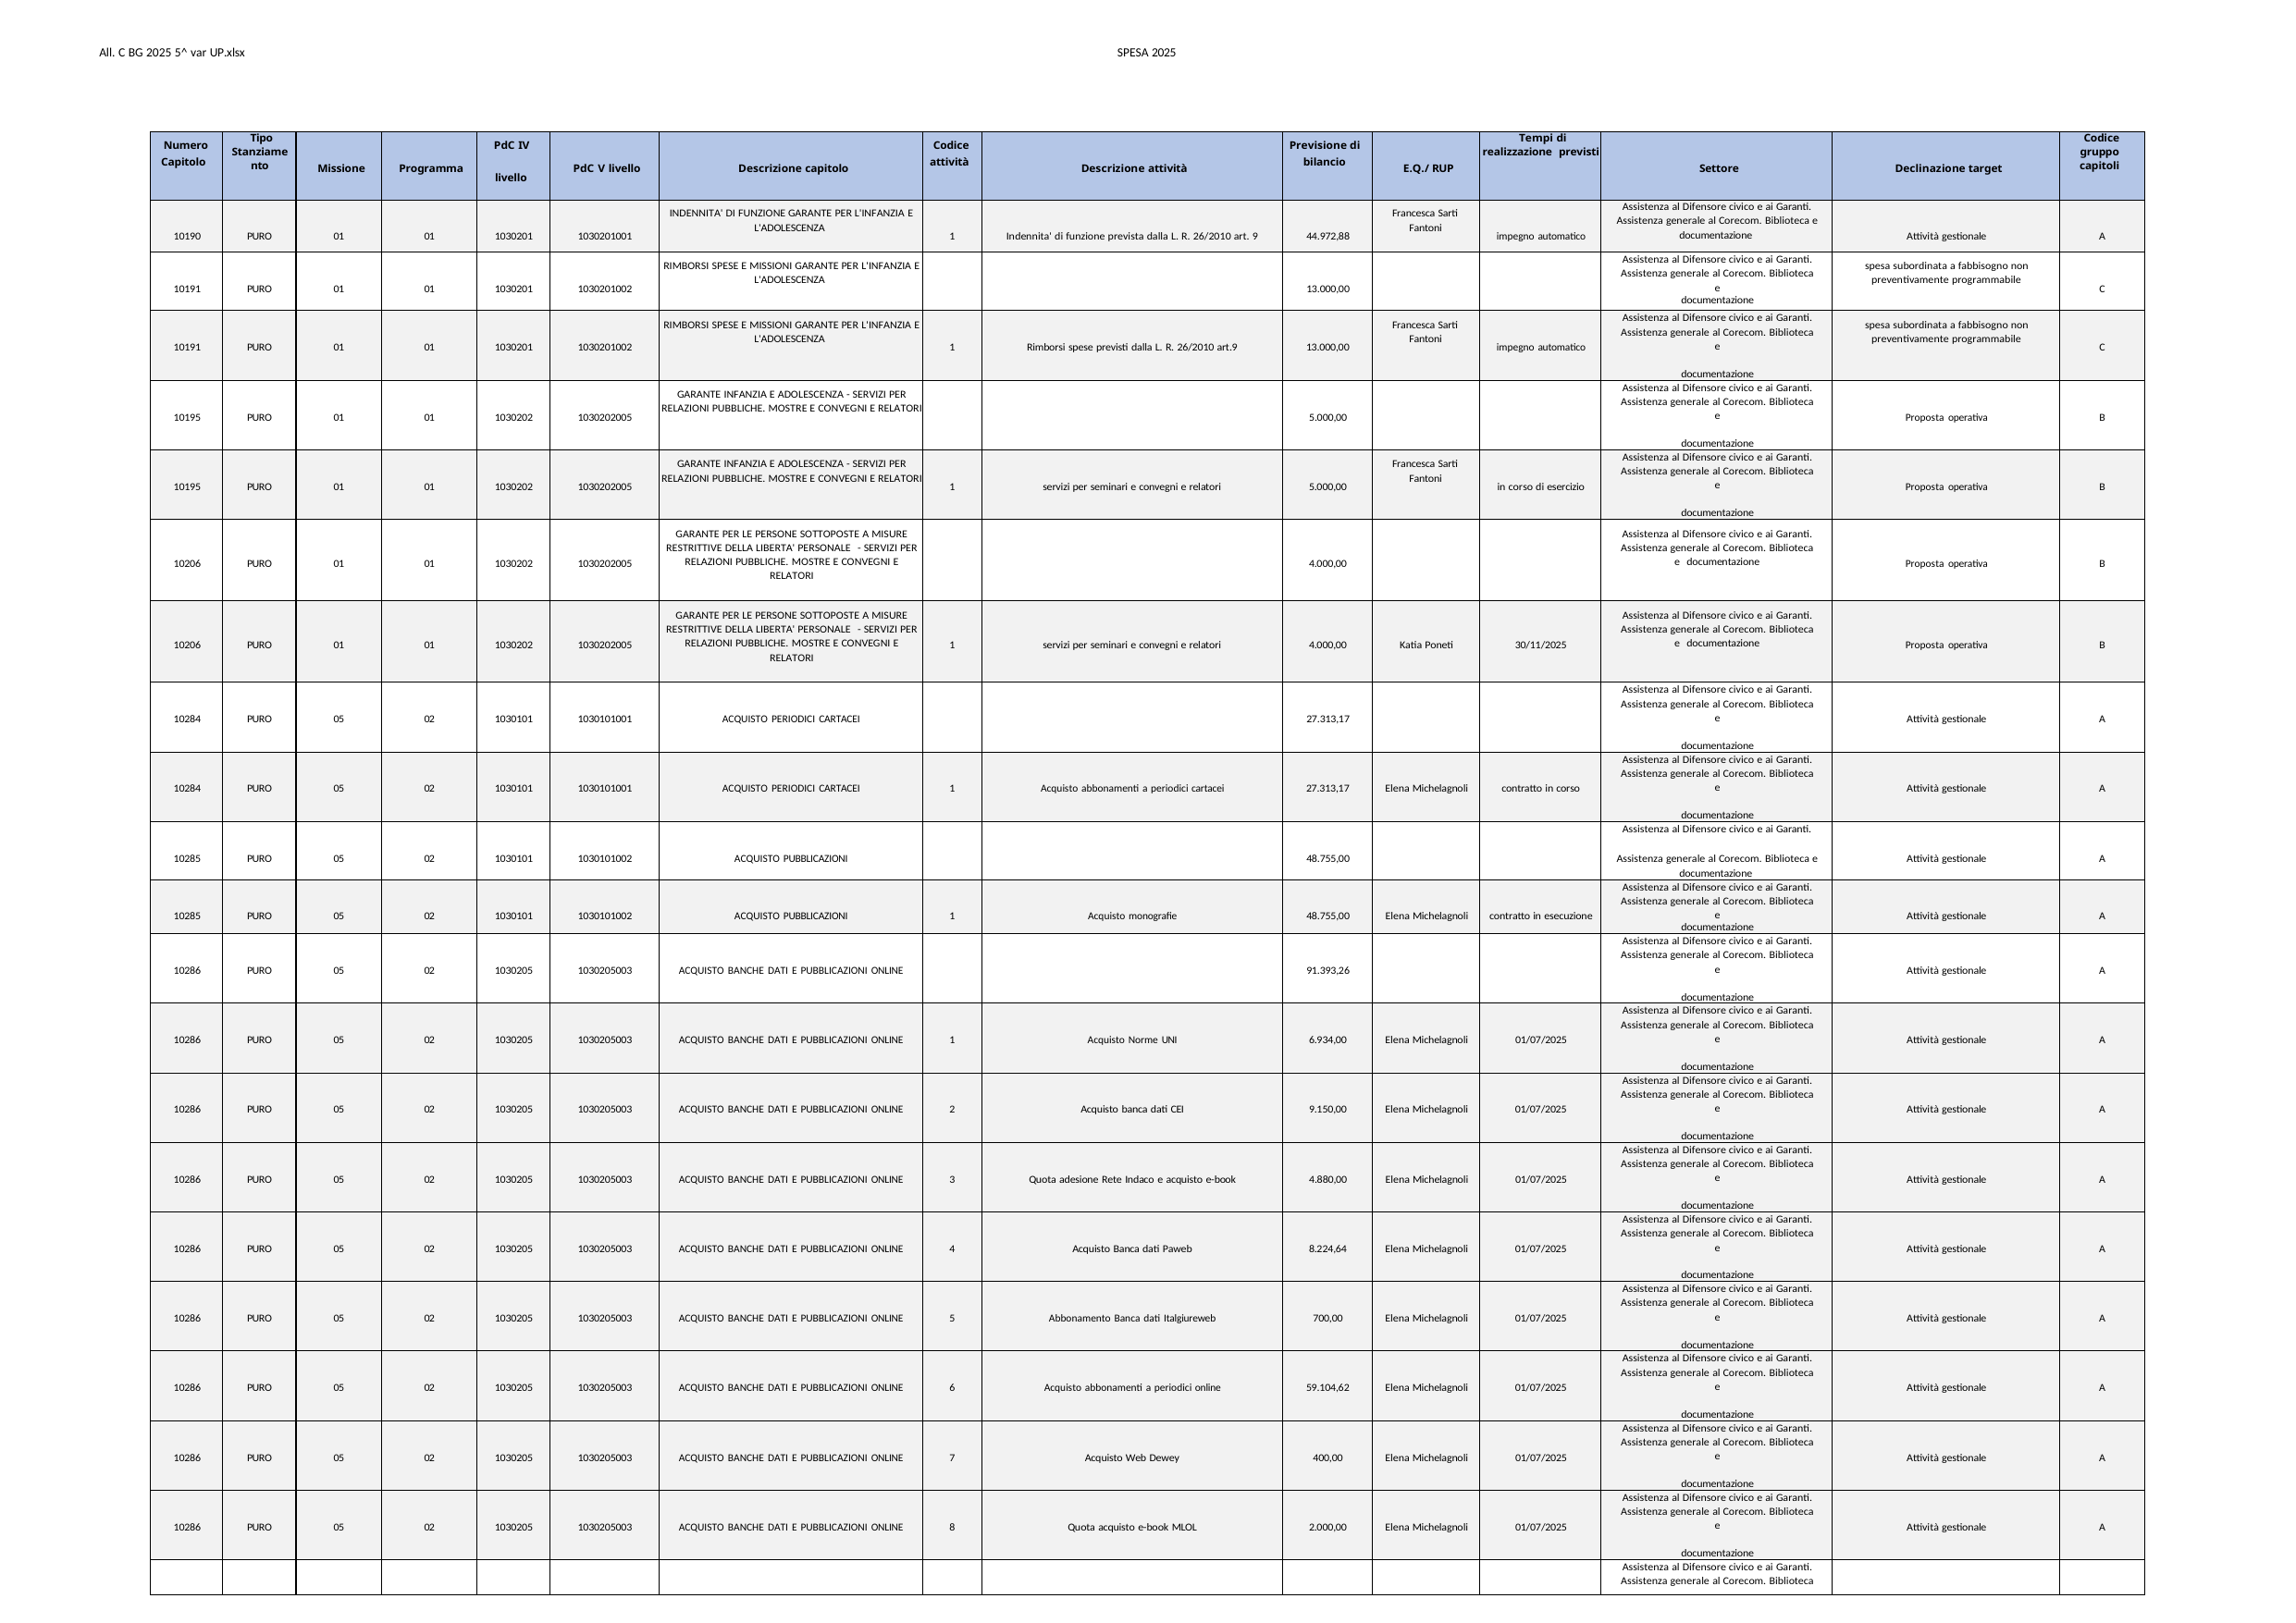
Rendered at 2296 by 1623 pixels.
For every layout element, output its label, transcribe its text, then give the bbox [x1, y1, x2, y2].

table_cell ACQUISTO BANCHE DATI E PUBBLICAZIONI ONLINE [660, 1351, 922, 1420]
table_cell ACQUISTO PERIODICI CARTACEI [660, 682, 922, 751]
table_cell 700,00 [1283, 1282, 1372, 1350]
table_cell 01/07/2025 [1480, 1491, 1600, 1559]
table_cell PURO [223, 252, 295, 310]
table_cell in corso di esercizio [1480, 450, 1600, 519]
table_cell 1030202 [477, 450, 549, 519]
table_cell 9.150,00 [1283, 1074, 1372, 1142]
table_cell [297, 1560, 381, 1594]
table_cell 10284 [151, 753, 222, 821]
table_cell B [2060, 520, 2144, 600]
table_cell 01/07/2025 [1480, 1212, 1600, 1281]
table_cell ACQUISTO BANCHE DATI E PUBBLICAZIONI ONLINE [660, 1491, 922, 1559]
table_cell Assistenza al Difensore civico e ai Garanti. Assistenza generale al Corecom. Biblioteca e documentazione [1601, 1351, 1832, 1420]
table_cell 1030101001 [550, 753, 659, 821]
table_cell Elena Michelagnoli [1373, 753, 1479, 821]
table_cell 4.000,00 [1283, 520, 1372, 600]
table_cell 1 [923, 201, 981, 252]
table_cell Katia Poneti [1373, 601, 1479, 682]
table_cell 02 [382, 1351, 476, 1420]
table_header Settore [1601, 132, 1832, 200]
table_cell Assistenza al Difensore civico e ai Garanti. Assistenza generale al Corecom. Biblioteca e documentazione [1601, 1003, 1832, 1072]
table_cell 05 [297, 822, 381, 879]
table_cell 1 [923, 311, 981, 380]
table_cell 1030205003 [550, 1212, 659, 1281]
table_cell 1030201 [477, 201, 549, 252]
table_cell ACQUISTO BANCHE DATI E PUBBLICAZIONI ONLINE [660, 1212, 922, 1281]
table_cell 2.000,00 [1283, 1491, 1372, 1559]
table_cell Attività gestionale [1833, 1074, 2059, 1142]
table_cell 48.755,00 [1283, 880, 1372, 933]
table_cell 01 [382, 252, 476, 310]
table_cell [982, 252, 1282, 310]
table_cell 1030101 [477, 753, 549, 821]
table_header PdC IV livello [477, 132, 549, 200]
table_cell PURO [223, 381, 295, 449]
table_cell A [2060, 753, 2144, 821]
table_cell 1 [923, 450, 981, 519]
table_cell 1030201002 [550, 252, 659, 310]
table_cell Assistenza al Difensore civico e ai Garanti. Assistenza generale al Corecom. Biblioteca e documentazione [1601, 934, 1832, 1002]
table_cell Proposta operativa [1833, 450, 2059, 519]
table_cell 48.755,00 [1283, 822, 1372, 879]
table_cell 10286 [151, 1003, 222, 1072]
table_cell [923, 381, 981, 449]
table_cell ACQUISTO BANCHE DATI E PUBBLICAZIONI ONLINE [660, 934, 922, 1002]
table_cell Attività gestionale [1833, 1491, 2059, 1559]
table_cell 10286 [151, 934, 222, 1002]
table_cell 10286 [151, 1212, 222, 1281]
table_cell PURO [223, 1421, 295, 1490]
table_cell 10191 [151, 311, 222, 380]
table_cell Acquisto Norme UNI [982, 1003, 1282, 1072]
table_cell Indennita' di funzione prevista dalla L. R. 26/2010 art. 9 [982, 201, 1282, 252]
table_cell 02 [382, 1143, 476, 1211]
table_cell 05 [297, 1143, 381, 1211]
table_cell Attività gestionale [1833, 201, 2059, 252]
table_cell 1030205003 [550, 1143, 659, 1211]
table_cell Assistenza al Difensore civico e ai Garanti. Assistenza generale al Corecom. Biblioteca e documentazione [1601, 822, 1832, 879]
table_cell Assistenza al Difensore civico e ai Garanti. Assistenza generale al Corecom. Biblioteca e documentazione [1601, 520, 1832, 600]
table_cell A [2060, 880, 2144, 933]
table_cell 1030101002 [550, 880, 659, 933]
table_cell 10286 [151, 1421, 222, 1490]
table_cell [1480, 520, 1600, 600]
table_header Codice gruppo capitoli [2060, 132, 2144, 200]
table_cell Attività gestionale [1833, 1282, 2059, 1350]
table_cell PURO [223, 682, 295, 751]
table_cell 27.313,17 [1283, 682, 1372, 751]
table_cell Attività gestionale [1833, 1351, 2059, 1420]
table_cell Elena Michelagnoli [1373, 1282, 1479, 1350]
table_cell [923, 934, 981, 1002]
table_cell spesa subordinata a fabbisogno non preventivamente programmabile [1833, 311, 2059, 380]
table_header Codice attività [923, 132, 981, 200]
table_cell 59.104,62 [1283, 1351, 1372, 1420]
table_cell 01 [382, 601, 476, 682]
table_cell [923, 520, 981, 600]
table_cell 1030101 [477, 822, 549, 879]
table_cell 10286 [151, 1074, 222, 1142]
table_cell GARANTE PER LE PERSONE SOTTOPOSTE A MISURE RESTRITTIVE DELLA LIBERTA' PERSONALE - SERVIZI PER RELAZIONI PUBBLICHE. MOSTRE E CONVEGNI E RELATORI [660, 601, 922, 682]
table_cell Attività gestionale [1833, 1003, 2059, 1072]
table_cell 5.000,00 [1283, 381, 1372, 449]
table_cell PURO [223, 753, 295, 821]
table_cell [1283, 1560, 1372, 1594]
table_cell A [2060, 822, 2144, 879]
table_cell impegno automatico [1480, 201, 1600, 252]
table_cell 01/07/2025 [1480, 1421, 1600, 1490]
table_cell 1030202005 [550, 381, 659, 449]
table_cell B [2060, 381, 2144, 449]
table_cell [382, 1560, 476, 1594]
table_cell Elena Michelagnoli [1373, 1212, 1479, 1281]
table_cell 3 [923, 1143, 981, 1211]
table_cell A [2060, 1003, 2144, 1072]
table_cell 01/07/2025 [1480, 1351, 1600, 1420]
table_header Descrizione attività [982, 132, 1282, 200]
table_cell 1030205003 [550, 1074, 659, 1142]
table_cell 1030201001 [550, 201, 659, 252]
table_cell 02 [382, 1282, 476, 1350]
table_cell 13.000,00 [1283, 252, 1372, 310]
table_cell [1373, 934, 1479, 1002]
table_cell Elena Michelagnoli [1373, 1074, 1479, 1142]
table_cell Assistenza al Difensore civico e ai Garanti. Assistenza generale al Corecom. Biblioteca e documentazione [1601, 601, 1832, 682]
table_cell 1030205003 [550, 1351, 659, 1420]
table_cell [151, 1560, 222, 1594]
table_cell A [2060, 1421, 2144, 1490]
table_cell PURO [223, 450, 295, 519]
table_cell [923, 1560, 981, 1594]
table_cell 1030101002 [550, 822, 659, 879]
table_cell A [2060, 1074, 2144, 1142]
table_cell PURO [223, 601, 295, 682]
table_cell Assistenza al Difensore civico e ai Garanti. Assistenza generale al Corecom. Biblioteca e documentazione [1601, 252, 1832, 310]
table_cell Rimborsi spese previsti dalla L. R. 26/2010 art.9 [982, 311, 1282, 380]
table_cell C [2060, 311, 2144, 380]
table_cell A [2060, 1143, 2144, 1211]
table_cell 01 [297, 450, 381, 519]
table_cell [1373, 682, 1479, 751]
table_cell 01 [297, 252, 381, 310]
table_cell PURO [223, 822, 295, 879]
table_cell Assistenza al Difensore civico e ai Garanti. Assistenza generale al Corecom. Biblioteca e documentazione [1601, 1421, 1832, 1490]
table_cell Acquisto Web Dewey [982, 1421, 1282, 1490]
table_cell Abbonamento Banca dati Italgiureweb [982, 1282, 1282, 1350]
table_cell Attività gestionale [1833, 753, 2059, 821]
table_cell contratto in corso [1480, 753, 1600, 821]
table_cell A [2060, 934, 2144, 1002]
table_cell Elena Michelagnoli [1373, 1003, 1479, 1072]
table_cell A [2060, 1282, 2144, 1350]
table_cell 1 [923, 880, 981, 933]
table_cell 1030202 [477, 601, 549, 682]
table_cell 2 [923, 1074, 981, 1142]
table_cell 1030101 [477, 880, 549, 933]
table_cell 7 [923, 1421, 981, 1490]
table_cell A [2060, 1212, 2144, 1281]
table_cell [660, 1560, 922, 1594]
table_cell [2060, 1560, 2144, 1594]
table_cell 1 [923, 753, 981, 821]
table_cell 1030205 [477, 1491, 549, 1559]
table_cell 10286 [151, 1351, 222, 1420]
table_cell [982, 822, 1282, 879]
table_cell PURO [223, 1491, 295, 1559]
table_cell [923, 252, 981, 310]
table_cell Proposta operativa [1833, 381, 2059, 449]
table_cell Proposta operativa [1833, 601, 2059, 682]
table_cell PURO [223, 201, 295, 252]
table_cell 1030205003 [550, 934, 659, 1002]
table_cell 8.224,64 [1283, 1212, 1372, 1281]
table_cell Assistenza al Difensore civico e ai Garanti. Assistenza generale al Corecom. Biblioteca e documentazione [1601, 1143, 1832, 1211]
table_cell 10284 [151, 682, 222, 751]
table_cell Assistenza al Difensore civico e ai Garanti. Assistenza generale al Corecom. Biblioteca [1601, 1560, 1832, 1594]
table_cell Francesca Sarti Fantoni [1373, 201, 1479, 252]
table_cell 05 [297, 1421, 381, 1490]
table_cell 05 [297, 753, 381, 821]
table_cell 01 [382, 520, 476, 600]
table_cell 05 [297, 1212, 381, 1281]
table_cell Assistenza al Difensore civico e ai Garanti. Assistenza generale al Corecom. Biblioteca e documentazione [1601, 1212, 1832, 1281]
table_cell Francesca Sarti Fantoni [1373, 450, 1479, 519]
table_cell servizi per seminari e convegni e relatori [982, 450, 1282, 519]
table_cell PURO [223, 934, 295, 1002]
table_cell 01 [382, 450, 476, 519]
table_cell 6.934,00 [1283, 1003, 1372, 1072]
table_cell ACQUISTO BANCHE DATI E PUBBLICAZIONI ONLINE [660, 1074, 922, 1142]
table_cell Acquisto monografie [982, 880, 1282, 933]
table_cell 10195 [151, 450, 222, 519]
table_cell Assistenza al Difensore civico e ai Garanti. Assistenza generale al Corecom. Biblioteca e documentazione [1601, 753, 1832, 821]
table_cell 1030202 [477, 520, 549, 600]
table_cell Assistenza al Difensore civico e ai Garanti. Assistenza generale al Corecom. Biblioteca e documentazione [1601, 1282, 1832, 1350]
table_cell 02 [382, 1212, 476, 1281]
table_cell GARANTE INFANZIA E ADOLESCENZA - SERVIZI PER RELAZIONI PUBBLICHE. MOSTRE E CONVEGNI E RELATORI [660, 381, 922, 449]
table_cell Assistenza al Difensore civico e ai Garanti. Assistenza generale al Corecom. Biblioteca e documentazione [1601, 450, 1832, 519]
table_cell [923, 822, 981, 879]
table_cell INDENNITA' DI FUNZIONE GARANTE PER L'INFANZIA E L'ADOLESCENZA [660, 201, 922, 252]
table_cell 01 [297, 601, 381, 682]
table_cell Attività gestionale [1833, 1212, 2059, 1281]
table_cell Assistenza al Difensore civico e ai Garanti. Assistenza generale al Corecom. Biblioteca e documentazione [1601, 1491, 1832, 1559]
table_cell [223, 1560, 295, 1594]
table_cell ACQUISTO BANCHE DATI E PUBBLICAZIONI ONLINE [660, 1421, 922, 1490]
table_cell Assistenza al Difensore civico e ai Garanti. Assistenza generale al Corecom. Biblioteca e documentazione [1601, 880, 1832, 933]
table_cell PURO [223, 1074, 295, 1142]
table_cell 10206 [151, 601, 222, 682]
table_cell B [2060, 601, 2144, 682]
table_cell ACQUISTO BANCHE DATI E PUBBLICAZIONI ONLINE [660, 1143, 922, 1211]
table_cell 02 [382, 1074, 476, 1142]
table_cell 1030202005 [550, 601, 659, 682]
table_cell 4.000,00 [1283, 601, 1372, 682]
table_cell 5.000,00 [1283, 450, 1372, 519]
table_cell 10195 [151, 381, 222, 449]
table_cell 1030101001 [550, 682, 659, 751]
table_cell [982, 1560, 1282, 1594]
table_cell 1030101 [477, 682, 549, 751]
table_cell 6 [923, 1351, 981, 1420]
table_cell [1480, 381, 1600, 449]
table_cell 1030205 [477, 1074, 549, 1142]
table_cell 01 [382, 311, 476, 380]
table_cell 8 [923, 1491, 981, 1559]
table_cell Attività gestionale [1833, 682, 2059, 751]
table_cell 1030202 [477, 381, 549, 449]
table_cell Attività gestionale [1833, 822, 2059, 879]
table_cell PURO [223, 520, 295, 600]
table_cell [1373, 822, 1479, 879]
table_cell 1030205 [477, 1351, 549, 1420]
table_cell Acquisto abbonamenti a periodici online [982, 1351, 1282, 1420]
table_cell [982, 520, 1282, 600]
table_cell 02 [382, 682, 476, 751]
table_header E.Q./ RUP [1373, 132, 1479, 200]
table_cell 10285 [151, 822, 222, 879]
table_cell Proposta operativa [1833, 520, 2059, 600]
table_cell C [2060, 252, 2144, 310]
table_cell 05 [297, 880, 381, 933]
table_cell [1480, 934, 1600, 1002]
table_cell PURO [223, 311, 295, 380]
table_cell 10286 [151, 1491, 222, 1559]
table_cell Attività gestionale [1833, 1421, 2059, 1490]
table_cell 1030205003 [550, 1003, 659, 1072]
table_cell RIMBORSI SPESE E MISSIONI GARANTE PER L'INFANZIA E L'ADOLESCENZA [660, 252, 922, 310]
table_cell 01 [382, 381, 476, 449]
table_cell [1833, 1560, 2059, 1594]
table_header Descrizione capitolo [660, 132, 922, 200]
table_cell Quota acquisto e-book MLOL [982, 1491, 1282, 1559]
table_cell contratto in esecuzione [1480, 880, 1600, 933]
table_cell ACQUISTO PUBBLICAZIONI [660, 880, 922, 933]
table_cell 1030202005 [550, 450, 659, 519]
table_cell Assistenza al Difensore civico e ai Garanti. Assistenza generale al Corecom. Biblioteca e documentazione [1601, 381, 1832, 449]
table_cell 30/11/2025 [1480, 601, 1600, 682]
table_cell 1030205 [477, 1003, 549, 1072]
table_cell 44.972,88 [1283, 201, 1372, 252]
table_cell 01 [382, 201, 476, 252]
table_cell 1030201 [477, 252, 549, 310]
table_cell 05 [297, 1282, 381, 1350]
table_cell Assistenza al Difensore civico e ai Garanti. Assistenza generale al Corecom. Biblioteca e documentazione [1601, 201, 1832, 252]
table_cell 05 [297, 682, 381, 751]
table_cell 05 [297, 934, 381, 1002]
table_cell 1030201 [477, 311, 549, 380]
table_cell B [2060, 450, 2144, 519]
table_cell impegno automatico [1480, 311, 1600, 380]
table_cell 02 [382, 822, 476, 879]
table_cell 91.393,26 [1283, 934, 1372, 1002]
table_cell A [2060, 1491, 2144, 1559]
table_cell [550, 1560, 659, 1594]
table_cell ACQUISTO PUBBLICAZIONI [660, 822, 922, 879]
table_cell Attività gestionale [1833, 880, 2059, 933]
table_cell Quota adesione Rete Indaco e acquisto e-book [982, 1143, 1282, 1211]
table_cell 1030202005 [550, 520, 659, 600]
table_cell 05 [297, 1491, 381, 1559]
table_cell [982, 934, 1282, 1002]
table_header PdC V livello [550, 132, 659, 200]
table_cell 01/07/2025 [1480, 1282, 1600, 1350]
table_cell spesa subordinata a fabbisogno non preventivamente programmabile [1833, 252, 2059, 310]
table_cell 10191 [151, 252, 222, 310]
table_cell 10206 [151, 520, 222, 600]
table_cell PURO [223, 1351, 295, 1420]
table_cell 10286 [151, 1143, 222, 1211]
table_cell 27.313,17 [1283, 753, 1372, 821]
table_cell Elena Michelagnoli [1373, 1351, 1479, 1420]
table_header Programma [382, 132, 476, 200]
table_cell [1373, 252, 1479, 310]
table_cell [923, 682, 981, 751]
table_cell A [2060, 1351, 2144, 1420]
table_cell Attività gestionale [1833, 934, 2059, 1002]
table_header Numero Capitolo [151, 132, 222, 200]
table_cell GARANTE PER LE PERSONE SOTTOPOSTE A MISURE RESTRITTIVE DELLA LIBERTA' PERSONALE - SERVIZI PER RELAZIONI PUBBLICHE. MOSTRE E CONVEGNI E RELATORI [660, 520, 922, 600]
table_cell Elena Michelagnoli [1373, 1421, 1479, 1490]
table_cell 10285 [151, 880, 222, 933]
table_cell 1030205 [477, 1212, 549, 1281]
table_cell 10286 [151, 1282, 222, 1350]
table_cell [1480, 1560, 1600, 1594]
table_cell 1 [923, 601, 981, 682]
table_cell 05 [297, 1074, 381, 1142]
table_cell 01 [297, 311, 381, 380]
table_cell 01 [297, 201, 381, 252]
table_cell [477, 1560, 549, 1594]
table_cell [1373, 520, 1479, 600]
table_cell 1030205 [477, 1282, 549, 1350]
table_cell [1480, 252, 1600, 310]
table_cell PURO [223, 1143, 295, 1211]
table_cell 02 [382, 934, 476, 1002]
table_cell 10190 [151, 201, 222, 252]
table_cell A [2060, 201, 2144, 252]
table_cell 01 [297, 381, 381, 449]
table_cell 4 [923, 1212, 981, 1281]
table_cell Acquisto Banca dati Paweb [982, 1212, 1282, 1281]
table_cell PURO [223, 880, 295, 933]
table_header Declinazione target [1833, 132, 2059, 200]
table_cell PURO [223, 1282, 295, 1350]
table_cell ACQUISTO BANCHE DATI E PUBBLICAZIONI ONLINE [660, 1003, 922, 1072]
table_cell ACQUISTO BANCHE DATI E PUBBLICAZIONI ONLINE [660, 1282, 922, 1350]
table_cell [1480, 822, 1600, 879]
table_cell 02 [382, 880, 476, 933]
table_cell A [2060, 682, 2144, 751]
table_cell Assistenza al Difensore civico e ai Garanti. Assistenza generale al Corecom. Biblioteca e documentazione [1601, 311, 1832, 380]
table_cell 1030205003 [550, 1282, 659, 1350]
table_cell 1030205 [477, 1143, 549, 1211]
table_header Previsione di bilancio [1283, 132, 1372, 200]
table_cell ACQUISTO PERIODICI CARTACEI [660, 753, 922, 821]
table_cell Acquisto banca dati CEI [982, 1074, 1282, 1142]
table_cell [1373, 1560, 1479, 1594]
table_cell 05 [297, 1003, 381, 1072]
table_cell Acquisto abbonamenti a periodici cartacei [982, 753, 1282, 821]
table_cell Elena Michelagnoli [1373, 1491, 1479, 1559]
table_cell 1030201002 [550, 311, 659, 380]
table_cell 1030205003 [550, 1491, 659, 1559]
table_cell GARANTE INFANZIA E ADOLESCENZA - SERVIZI PER RELAZIONI PUBBLICHE. MOSTRE E CONVEGNI E RELATORI [660, 450, 922, 519]
table_cell 05 [297, 1351, 381, 1420]
table_cell [1480, 682, 1600, 751]
table_cell 01/07/2025 [1480, 1143, 1600, 1211]
table_header Missione [297, 132, 381, 200]
table_cell 02 [382, 1421, 476, 1490]
table_cell 1030205003 [550, 1421, 659, 1490]
table_cell 4.880,00 [1283, 1143, 1372, 1211]
table_cell 02 [382, 1491, 476, 1559]
table_cell Francesca Sarti Fantoni [1373, 311, 1479, 380]
table_cell 1030205 [477, 1421, 549, 1490]
table_cell 400,00 [1283, 1421, 1372, 1490]
table_cell 02 [382, 753, 476, 821]
table_header Tempi di realizzazione previsti [1480, 132, 1600, 200]
table_cell 02 [382, 1003, 476, 1072]
table_cell RIMBORSI SPESE E MISSIONI GARANTE PER L'INFANZIA E L'ADOLESCENZA [660, 311, 922, 380]
table_cell [982, 381, 1282, 449]
table_cell [1373, 381, 1479, 449]
table_cell 5 [923, 1282, 981, 1350]
table_cell 1 [923, 1003, 981, 1072]
table_cell 01 [297, 520, 381, 600]
table_cell PURO [223, 1212, 295, 1281]
table_cell servizi per seminari e convegni e relatori [982, 601, 1282, 682]
table_cell Attività gestionale [1833, 1143, 2059, 1211]
table_cell 01/07/2025 [1480, 1074, 1600, 1142]
table_header Tipo Stanziame nto [223, 132, 295, 200]
table_cell Elena Michelagnoli [1373, 1143, 1479, 1211]
table_cell 01/07/2025 [1480, 1003, 1600, 1072]
table_cell 13.000,00 [1283, 311, 1372, 380]
table_cell Assistenza al Difensore civico e ai Garanti. Assistenza generale al Corecom. Biblioteca e documentazione [1601, 682, 1832, 751]
table_cell Elena Michelagnoli [1373, 880, 1479, 933]
table_cell PURO [223, 1003, 295, 1072]
table_cell 1030205 [477, 934, 549, 1002]
table_cell [982, 682, 1282, 751]
table_cell Assistenza al Difensore civico e ai Garanti. Assistenza generale al Corecom. Biblioteca e documentazione [1601, 1074, 1832, 1142]
